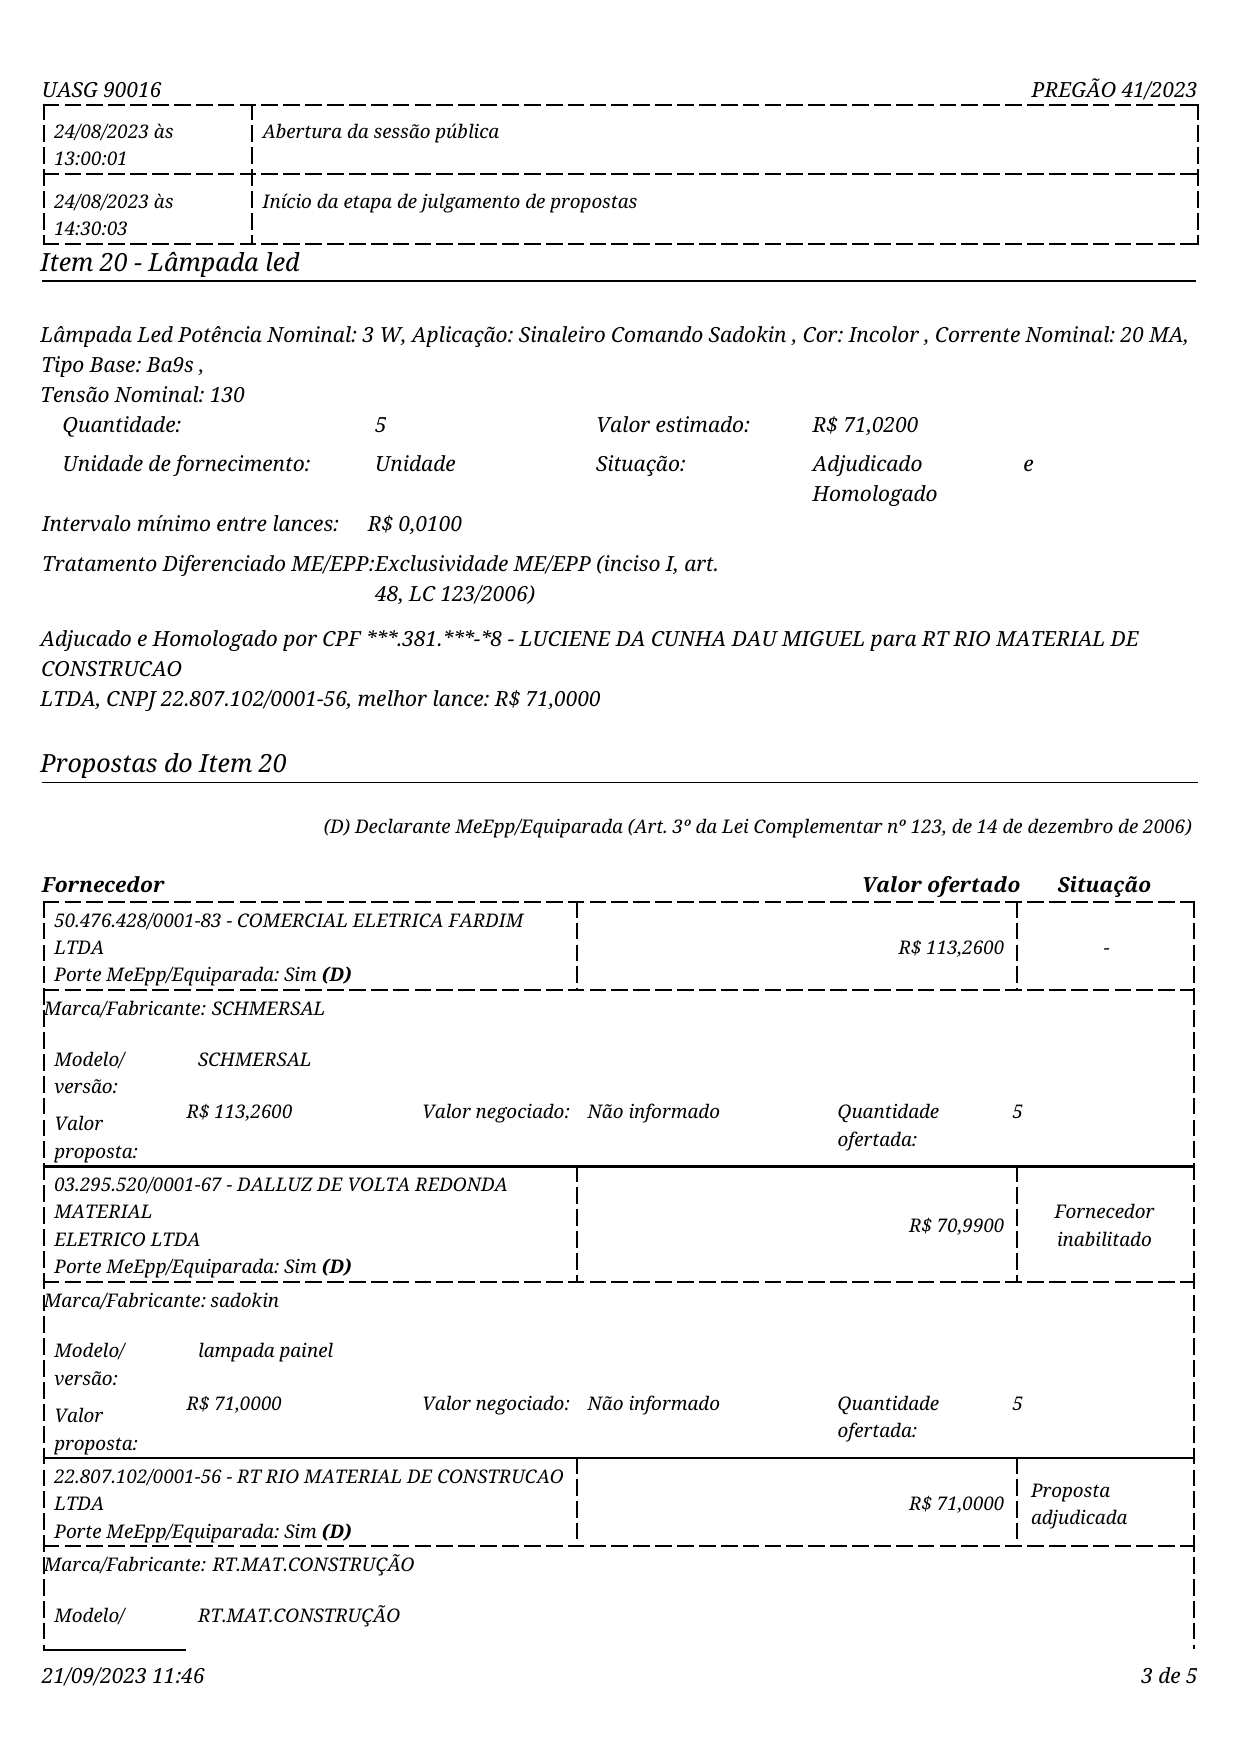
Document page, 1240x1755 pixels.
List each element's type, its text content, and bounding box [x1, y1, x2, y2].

table_cell Marca/Fabricante: RT.MAT.CONSTRUÇÃO [44, 1545, 577, 1598]
text Tratamento Diferenciado ME/EPP: Exclusividade ME/EPP (inciso I, art. [42, 549, 1200, 577]
table_cell [577, 1281, 837, 1333]
table_header R$ 113,2600 [838, 901, 1017, 989]
table_cell Quantidade ofertada: [838, 1092, 1002, 1165]
table_header Quantidade: Unidade de fornecimento: [63, 411, 375, 509]
table_cell 5 [1002, 1092, 1194, 1165]
table_cell Quantidade ofertada: [838, 1384, 1002, 1457]
table_cell Marca/Fabricante: sadokin [44, 1281, 577, 1333]
table_header 24/08/2023 às 13:00:01 [44, 104, 252, 173]
table_cell Proposta adjudicada [1017, 1459, 1194, 1545]
table_cell Modelo/versão: Valor proposta: [44, 1042, 186, 1165]
table_header 5 Unidade [375, 411, 596, 509]
text Fornecedor Valor ofertado Situação [42, 870, 1200, 899]
table_header R$ 71,0200 Adjudicado e Homologado [813, 411, 1036, 509]
table_cell [577, 1545, 837, 1598]
table_cell R$ 71,0000 Valor negociado: [186, 1384, 577, 1457]
text Tensão Nominal: 130 [40, 380, 1200, 409]
table_cell [577, 1598, 837, 1648]
text Intervalo mínimo entre lances: R$ 0,0100 [42, 509, 1200, 538]
table_cell R$ 113,2600 Valor negociado: [186, 1092, 577, 1165]
table_cell 24/08/2023 às 14:30:03 [44, 173, 252, 243]
text LTDA, CNPJ 22.807.102/0001-56, melhor lance: R$ 71,0000 [40, 684, 1200, 713]
text Adjucado e Homologado por CPF ***.381.***-*8 - LUCIENE DA CUNHA DAU MIGUEL para RT RIO MATERIAL DE CONSTRUCAO [40, 624, 1200, 682]
table_cell 5 [1002, 1384, 1194, 1457]
text 48, LC 123/2006) [375, 579, 1200, 608]
table_cell lampada painel [186, 1334, 577, 1384]
table_cell [838, 989, 1194, 1042]
table_cell [838, 1281, 1194, 1333]
text Propostas do Item 20 [40, 746, 1200, 780]
table_cell Início da etapa de julgamento de propostas [252, 173, 1198, 243]
table_cell [838, 1334, 1194, 1384]
table_cell [838, 1042, 1194, 1092]
text (D) Declarante MeEpp/Equiparada (Art. 3º da Lei Complementar nº 123, de 14 de dezembro de 2006) [42, 813, 1194, 839]
table_cell Não informado [577, 1384, 837, 1457]
table_cell SCHMERSAL [186, 1042, 577, 1092]
table_cell Modelo/versão: Valor proposta: [44, 1334, 186, 1457]
table_cell Marca/Fabricante: SCHMERSAL [44, 989, 577, 1042]
table_cell R$ 70,9900 [838, 1168, 1017, 1281]
table_cell 22.807.102/0001-56 - RT RIO MATERIAL DE CONSTRUCAO LTDA Porte MeEpp/Equiparada: Sim (D) [44, 1459, 577, 1545]
table_cell Não informado [577, 1092, 837, 1165]
table_cell Fornecedor inabilitado [1017, 1168, 1194, 1281]
table_header 50.476.428/0001-83 - COMERCIAL ELETRICA FARDIM LTDA Porte MeEpp/Equiparada: Sim (D) [44, 901, 577, 989]
table_header [577, 901, 837, 989]
table_cell [577, 1168, 837, 1281]
table_cell 03.295.520/0001-67 - DALLUZ DE VOLTA REDONDA MATERIAL ELETRICO LTDA Porte MeEpp/Equiparada: Sim (D) [44, 1168, 577, 1281]
table_cell [838, 1545, 1194, 1598]
table_cell RT.MAT.CONSTRUÇÃO [186, 1598, 577, 1648]
table_cell [577, 1459, 837, 1545]
text Item 20 - Lâmpada led [40, 245, 1200, 279]
table_cell [577, 1334, 837, 1384]
table_header - [1017, 901, 1194, 989]
table_cell [577, 989, 837, 1042]
text Lâmpada Led Potência Nominal: 3 W, Aplicação: Sinaleiro Comando Sadokin , Cor: Incolor , Corrente Nominal: 20 MA, Tipo Base: Ba9s , [40, 320, 1200, 378]
table_header Valor estimado: Situação: [596, 411, 812, 509]
table_cell [838, 1598, 1194, 1648]
table_cell [577, 1042, 837, 1092]
table_header Abertura da sessão pública [252, 104, 1198, 173]
table_cell Modelo/ [44, 1598, 186, 1648]
table_cell R$ 71,0000 [838, 1459, 1017, 1545]
